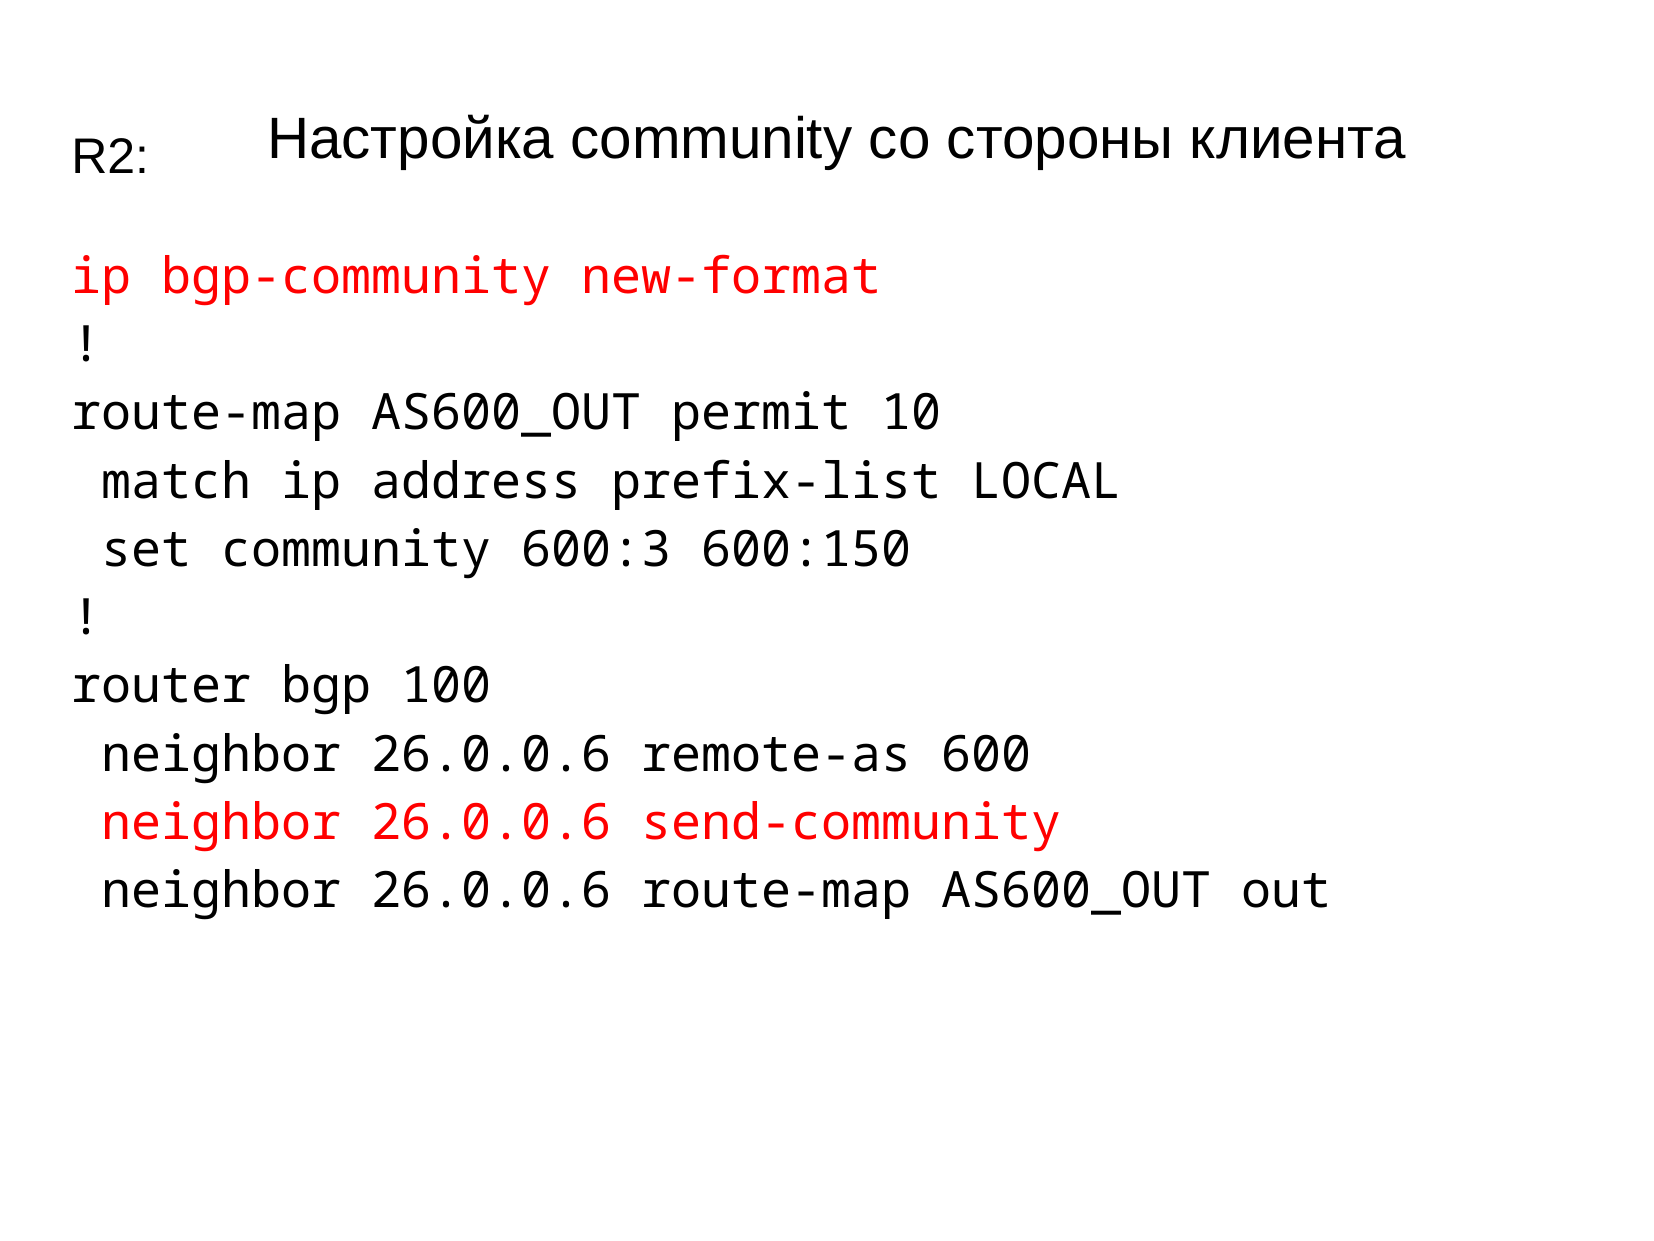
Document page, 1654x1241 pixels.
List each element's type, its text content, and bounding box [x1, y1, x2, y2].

title Настройка community со стороны клиента [82, 56, 1571, 188]
subtitle R2: ip bgp-community new-format ! route-map AS600_OUT permit 10 match ip address prefix-list LOCAL set community 600:3 600:150 ! router bgp 100 neighbor 26.0.0.6 remote-as 600 neighbor 26.0.0.6 send-community neighbor 26.0.0.6 route-map AS600_OUT out [71, 219, 1530, 832]
